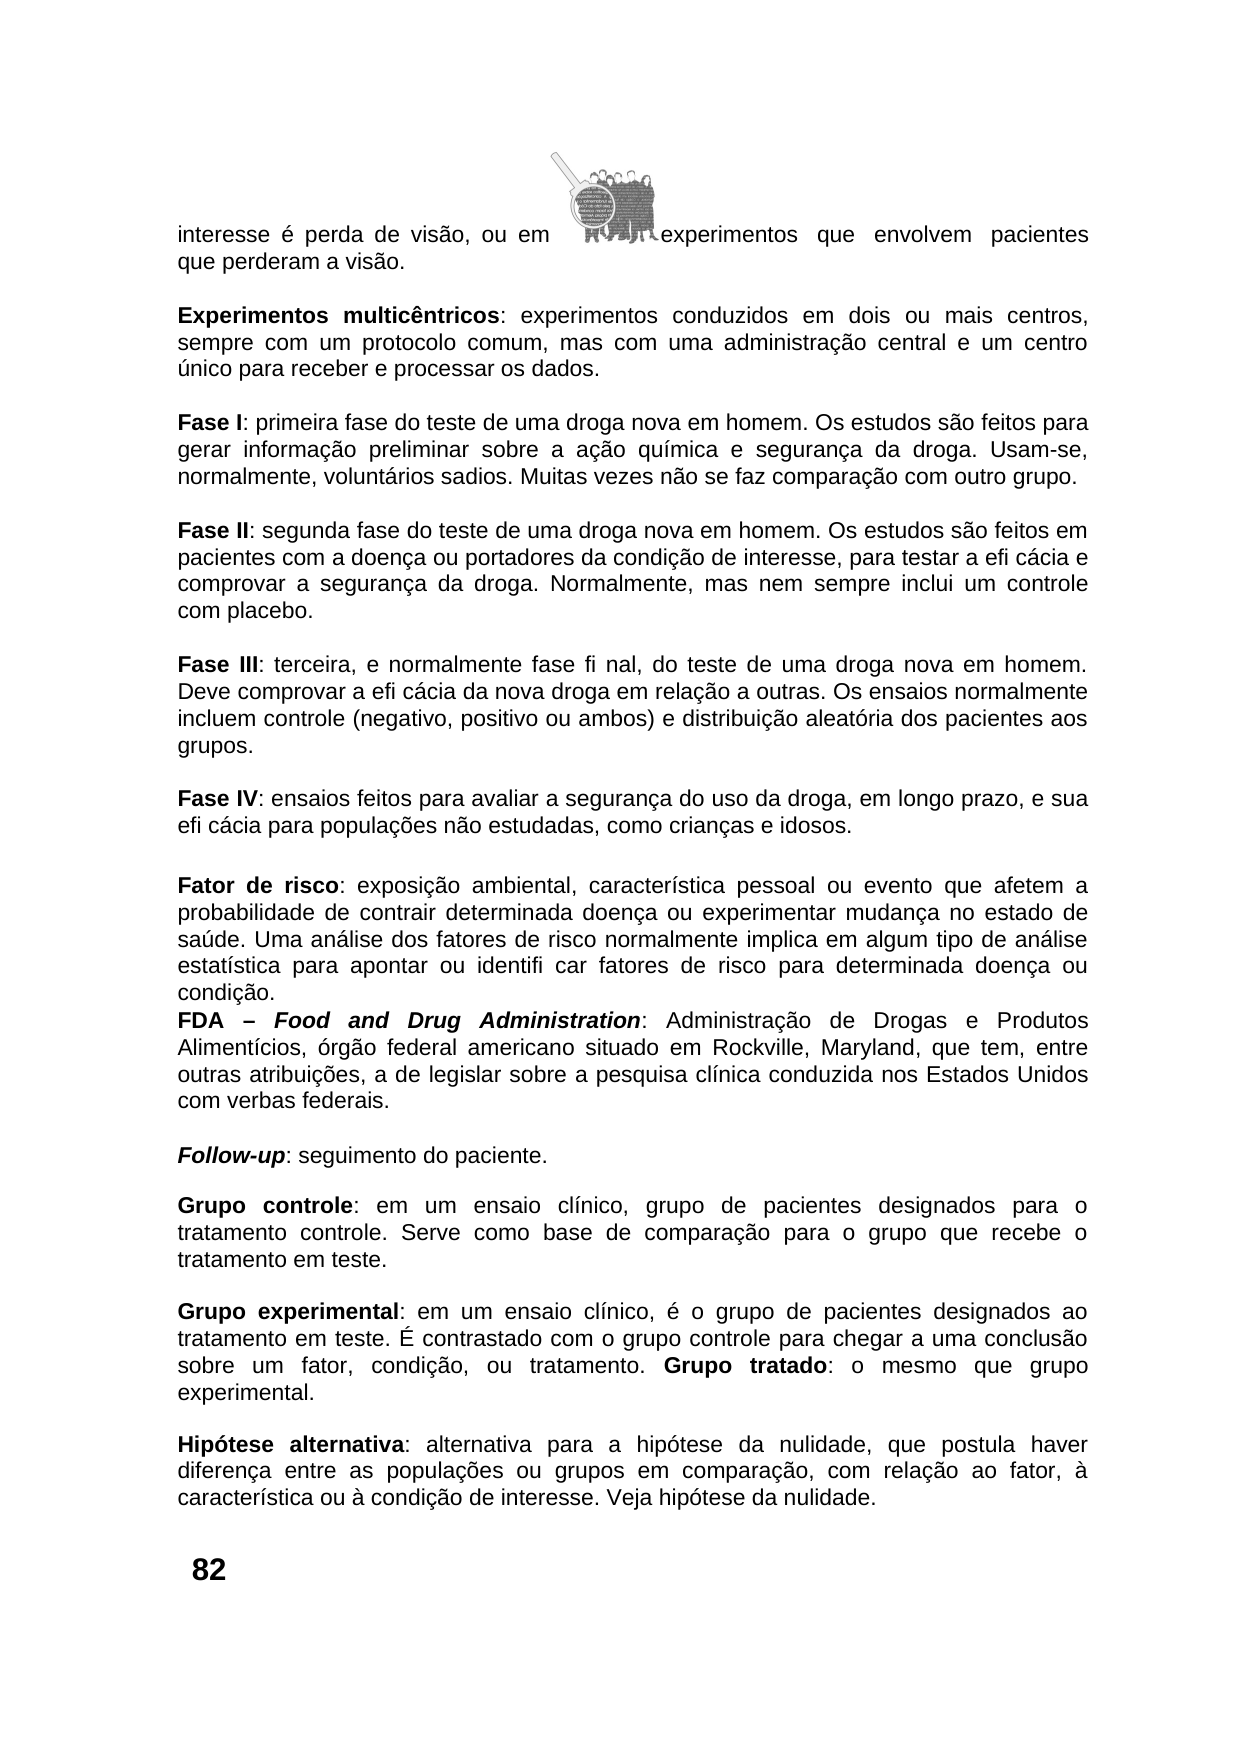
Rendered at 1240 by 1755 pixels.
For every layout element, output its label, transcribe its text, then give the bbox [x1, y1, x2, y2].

text Fase I: primeira fase do teste de uma droga nova em homem. Os estudos são feitos para gerar informação preliminar sobre a ação química e segurança da droga. Usam-se, normalmente, voluntários sadios. Muitas vezes não se faz comparação com outro grupo. [177, 409, 1089, 489]
text Fase III: terceira, e normalmente fase fi nal, do teste de uma droga nova em homem. Deve comprovar a efi cácia da nova droga em relação a outras. Os ensaios normalmente incluem controle (negativo, positivo ou ambos) e distribuição aleatória dos pacientes aos grupos. [177, 651, 1089, 758]
text Grupo experimental: em um ensaio clínico, é o grupo de pacientes designados ao tratamento em teste. É contrastado com o grupo controle para chegar a uma conclusão sobre um fator, condição, ou tratamento. Grupo tratado: o mesmo que grupo experimental. [177, 1298, 1089, 1405]
text interesse é perda de visão, ou em experimentos que envolvem pacientes que perderam a visão. [177, 221, 1089, 274]
text Experimentos multicêntricos: experimentos conduzidos em dois ou mais centros, sempre com um protocolo comum, mas com uma administração central e um centro único para receber e processar os dados. [177, 302, 1089, 382]
text FDA – Food and Drug Administration: Administração de Drogas e Produtos Alimentícios, órgão federal americano situado em Rockville, Maryland, que tem, entre outras atribuições, a de legislar sobre a pesquisa clínica conduzida nos Estados Unidos com verbas federais. [177, 1007, 1089, 1114]
text Fator de risco: exposição ambiental, característica pessoal ou evento que afetem a probabilidade de contrair determinada doença ou experimentar mudança no estado de saúde. Uma análise dos fatores de risco normalmente implica em algum tipo de análise estatística para apontar ou identifi car fatores de risco para determinada doença ou condição. [177, 872, 1089, 1006]
text Hipótese alternativa: alternativa para a hipótese da nulidade, que postula haver diferença entre as populações ou grupos em comparação, com relação ao fator, à característica ou à condição de interesse. Veja hipótese da nulidade. [177, 1431, 1089, 1511]
text Fase II: segunda fase do teste de uma droga nova em homem. Os estudos são feitos em pacientes com a doença ou portadores da condição de interesse, para testar a efi cácia e comprovar a segurança da droga. Normalmente, mas nem sempre inclui um controle com placebo. [177, 517, 1089, 623]
text Fase IV: ensaios feitos para avaliar a segurança do uso da droga, em longo prazo, e sua efi cácia para populações não estudadas, como crianças e idosos. [177, 785, 1089, 838]
text Follow-up: seguimento do paciente. [177, 1142, 1089, 1168]
text Grupo controle: em um ensaio clínico, grupo de pacientes designados para o tratamento controle. Serve como base de comparação para o grupo que recebe o tratamento em teste. [177, 1192, 1089, 1273]
